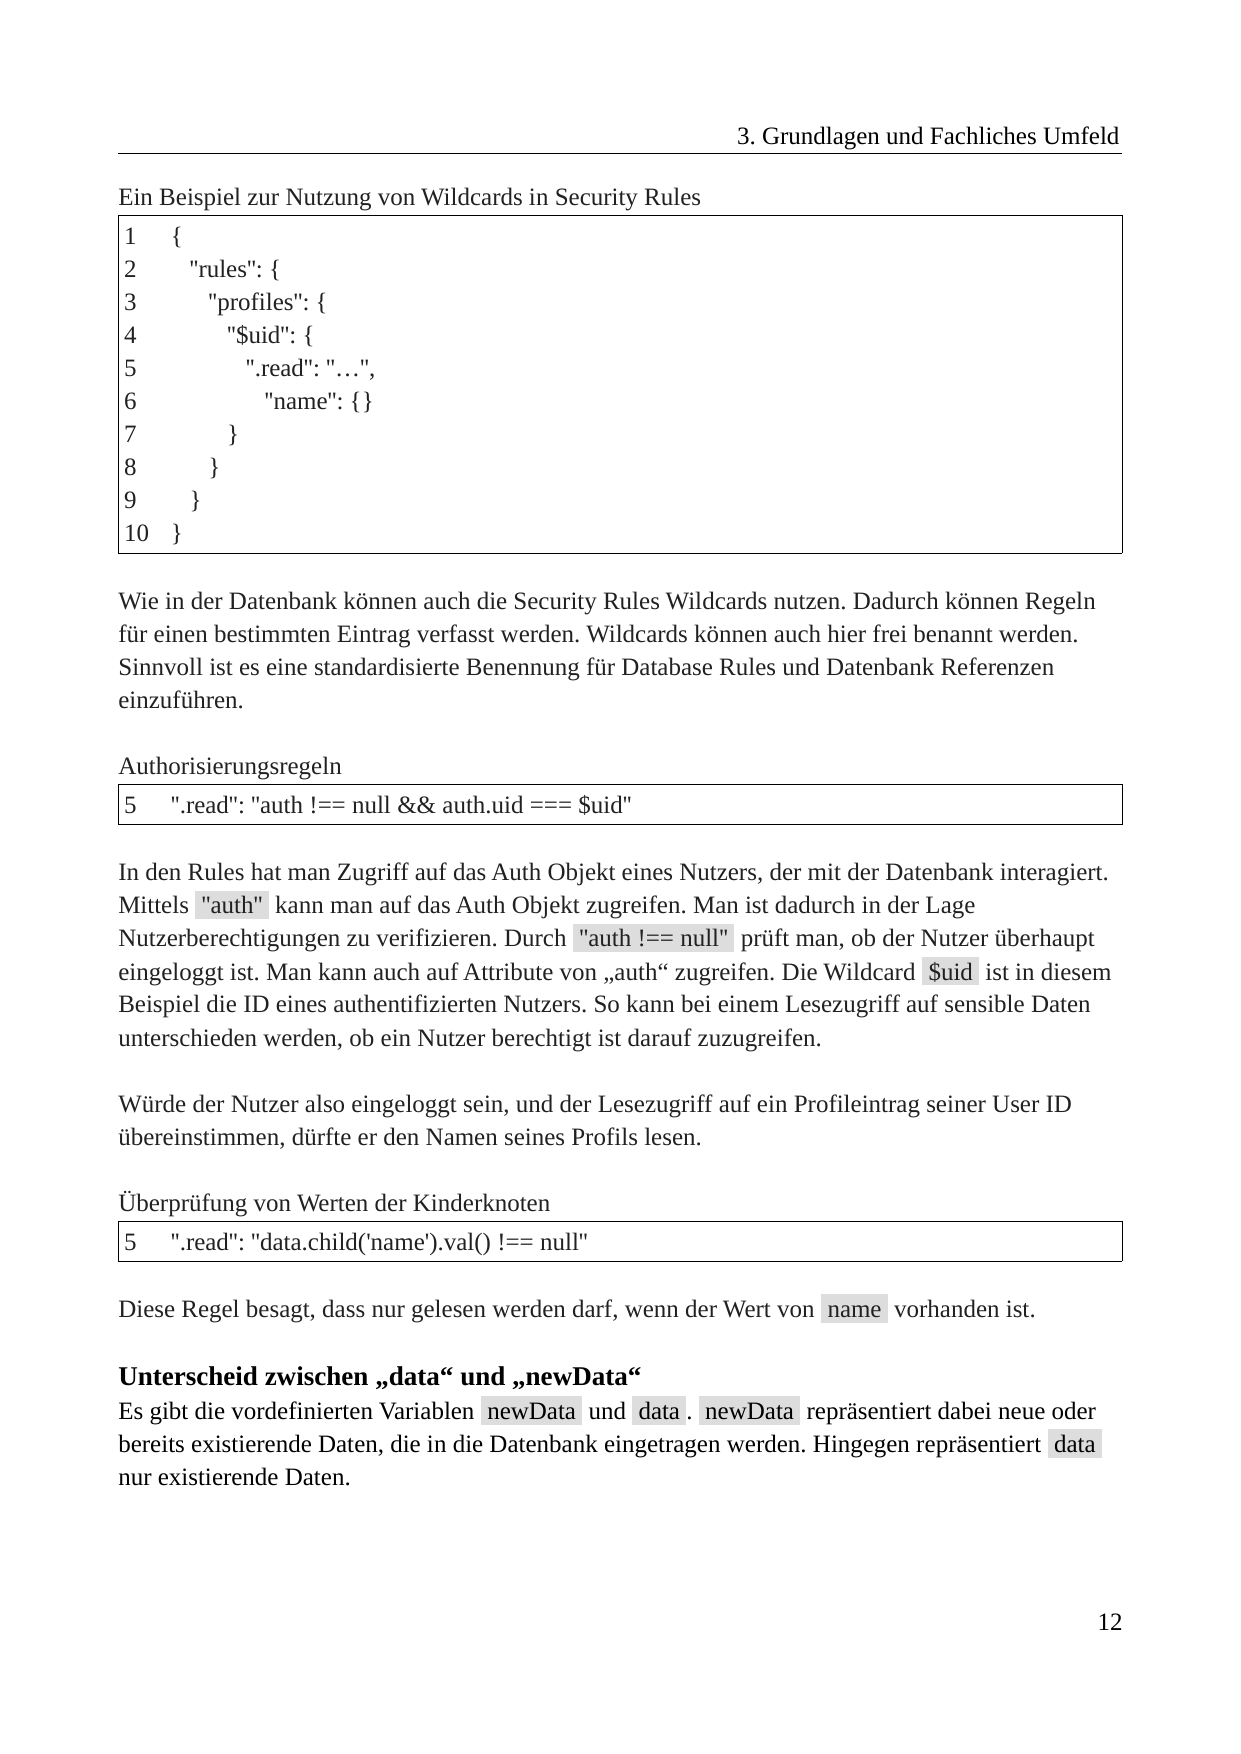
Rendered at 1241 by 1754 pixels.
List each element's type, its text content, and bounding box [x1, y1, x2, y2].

text Es gibt die vordefinierten Variablen newData und data . newData repräsentiert dabei neue oder bereits existierende Daten, die in die Datenbank eingetragen werden. Hingegen repräsentiert data nur existierende Daten. [118, 1396, 1122, 1491]
text Authorisierungsregeln [118, 751, 1122, 780]
text Wie in der Datenbank können auch die Security Rules Wildcards nutzen. Dadurch können Regeln für einen bestimmten Eintrag verfasst werden. Wildcards können auch hier frei benannt werden. Sinnvoll ist es eine standardisierte Benennung für Database Rules und Datenbank Referenzen einzuführen. [118, 586, 1122, 714]
table_header { ''rules'': { ''profiles'': { ''$uid'': { ''.read'': ''…'', ''name'': {} } } } } [165, 216, 1122, 553]
table_header ''.read'': ''auth !== null && auth.uid === $uid'' [165, 785, 1122, 824]
table_header ''.read'': ''data.child('name').val() !== null'' [165, 1222, 1122, 1261]
text Diese Regel besagt, dass nur gelesen werden darf, wenn der Wert von name vorhanden ist. [118, 1294, 1122, 1323]
text In den Rules hat man Zugriff auf das Auth Objekt eines Nutzers, der mit der Datenbank interagiert. [118, 857, 1122, 886]
table_header 1 2 3 4 5 6 7 8 9 10 [119, 216, 165, 553]
text Ein Beispiel zur Nutzung von Wildcards in Security Rules [118, 182, 1122, 211]
table_header 5 [119, 1222, 165, 1261]
text Überprüfung von Werten der Kinderknoten [118, 1188, 1122, 1216]
text Unterscheid zwischen „data“ und „newData“ [118, 1360, 1122, 1391]
table_header 5 [119, 785, 165, 824]
text Mittels ''auth'' kann man auf das Auth Objekt zugreifen. Man ist dadurch in der Lage Nutzerberechtigungen zu verifizieren. Durch ''auth !== null'' prüft man, ob der Nutzer überhaupt eingeloggt ist. Man kann auch auf Attribute von „auth“ zugreifen. Die Wildcard $uid ist in diesem Beispiel die ID eines authentifizierten Nutzers. So kann bei einem Lesezugriff auf sensible Daten unterschieden werden, ob ein Nutzer berechtigt ist darauf zuzugreifen. [118, 891, 1122, 1051]
text Würde der Nutzer also eingeloggt sein, und der Lesezugriff auf ein Profileintrag seiner User ID übereinstimmen, dürfte er den Namen seines Profils lesen. [118, 1089, 1122, 1150]
